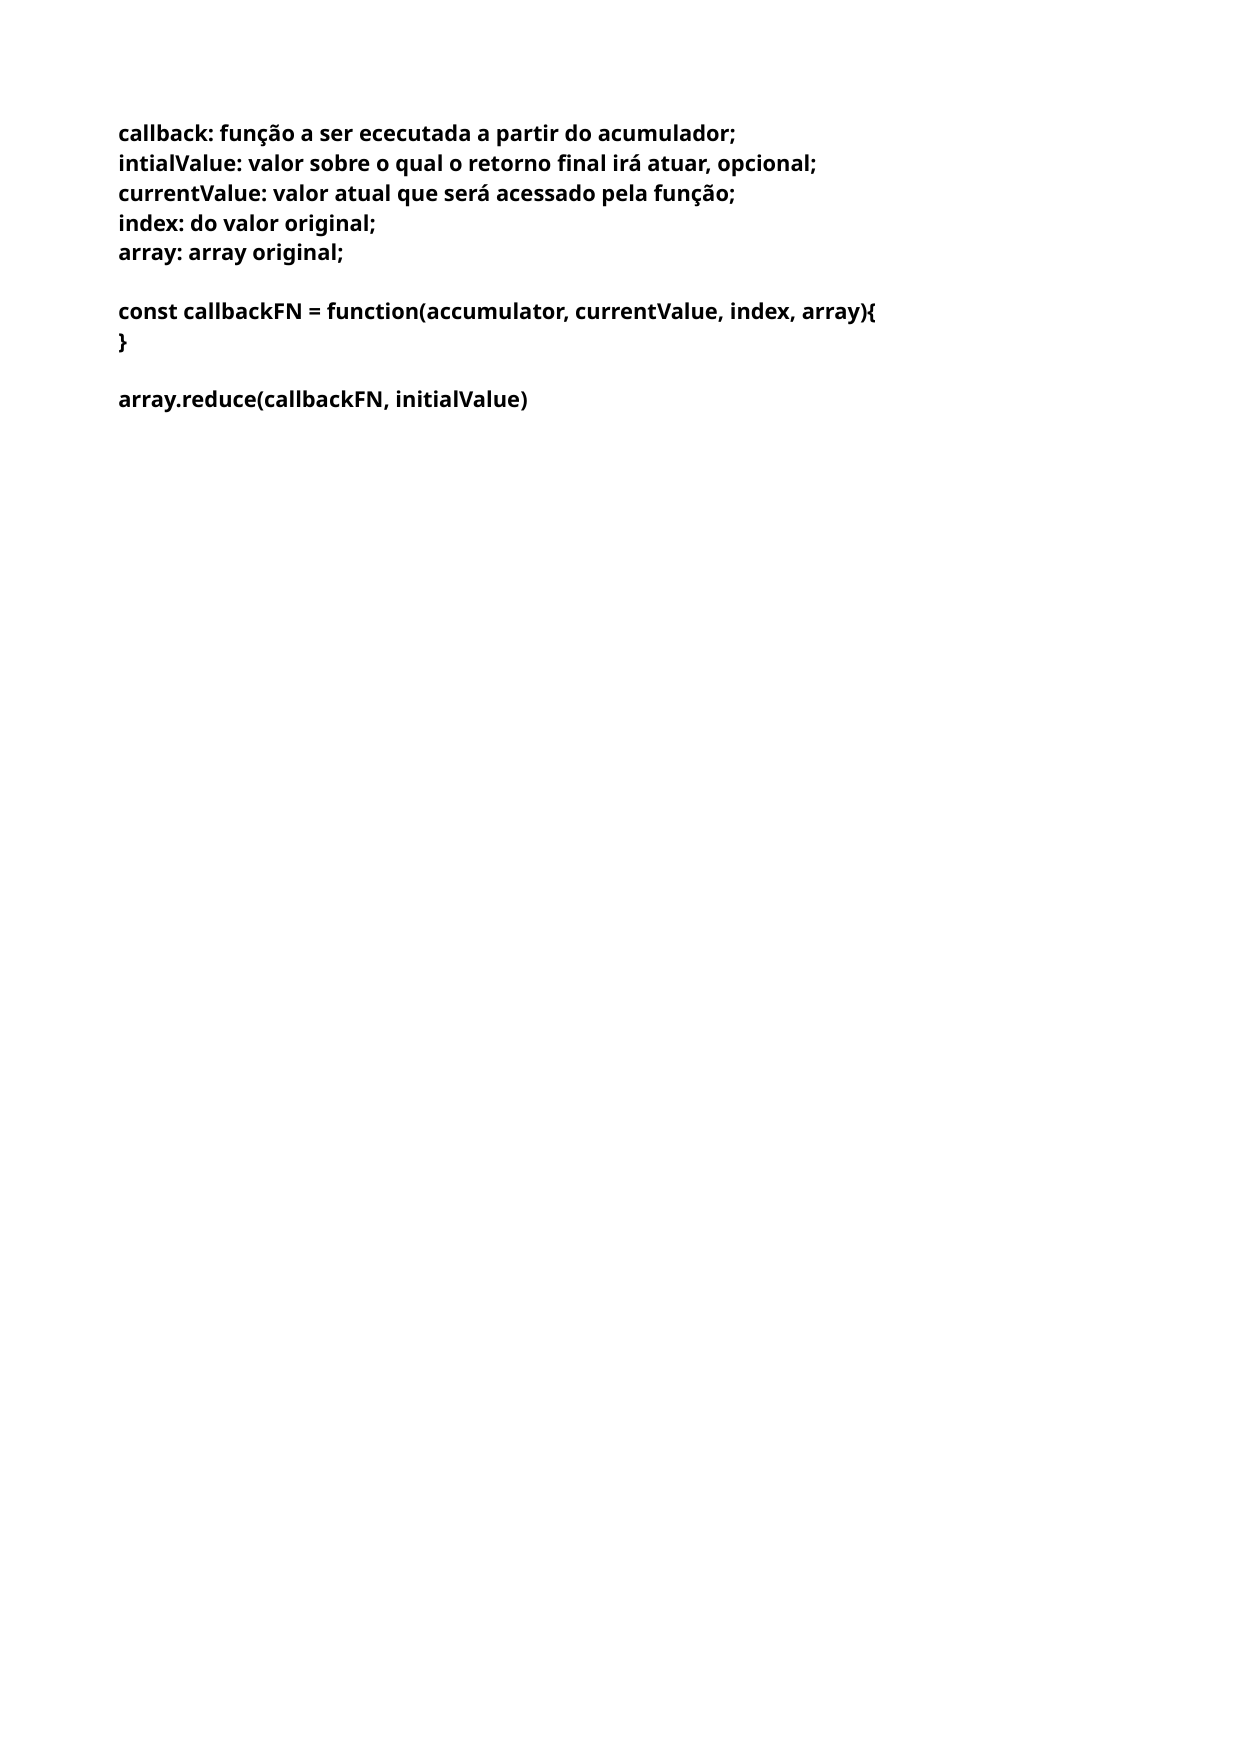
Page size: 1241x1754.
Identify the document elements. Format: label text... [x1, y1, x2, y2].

text currentValue: valor atual que será acessado pela função; [118, 178, 1122, 207]
text index: do valor original; [118, 207, 1122, 237]
text array.reduce(callbackFN, initialValue) [118, 384, 1122, 414]
text callback: função a ser ececutada a partir do acumulador; [118, 118, 1122, 148]
text const callbackFN = function(accumulator, currentValue, index, array){ [118, 296, 1122, 326]
text array: array original; [118, 237, 1122, 267]
text intialValue: valor sobre o qual o retorno final irá atuar, opcional; [118, 148, 1122, 178]
text } [118, 326, 1122, 355]
